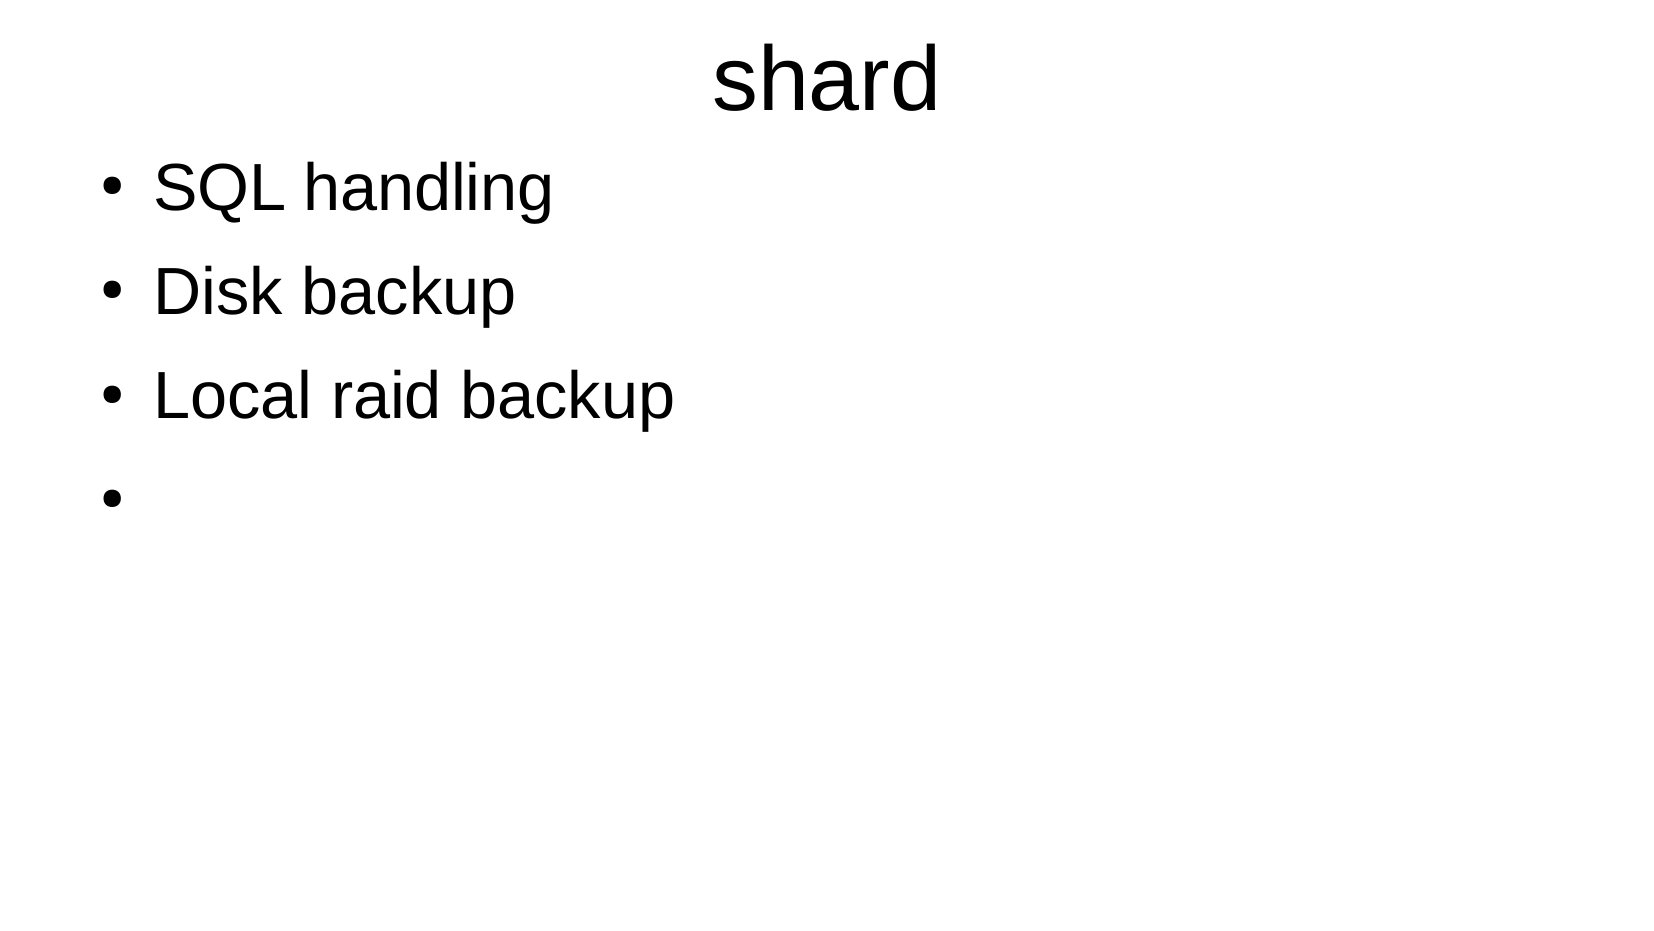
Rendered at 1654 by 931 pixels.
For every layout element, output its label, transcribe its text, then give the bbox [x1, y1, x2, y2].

list SQL handling Disk backup Local raid backup [82, 150, 1571, 901]
title shard [82, 27, 1571, 130]
